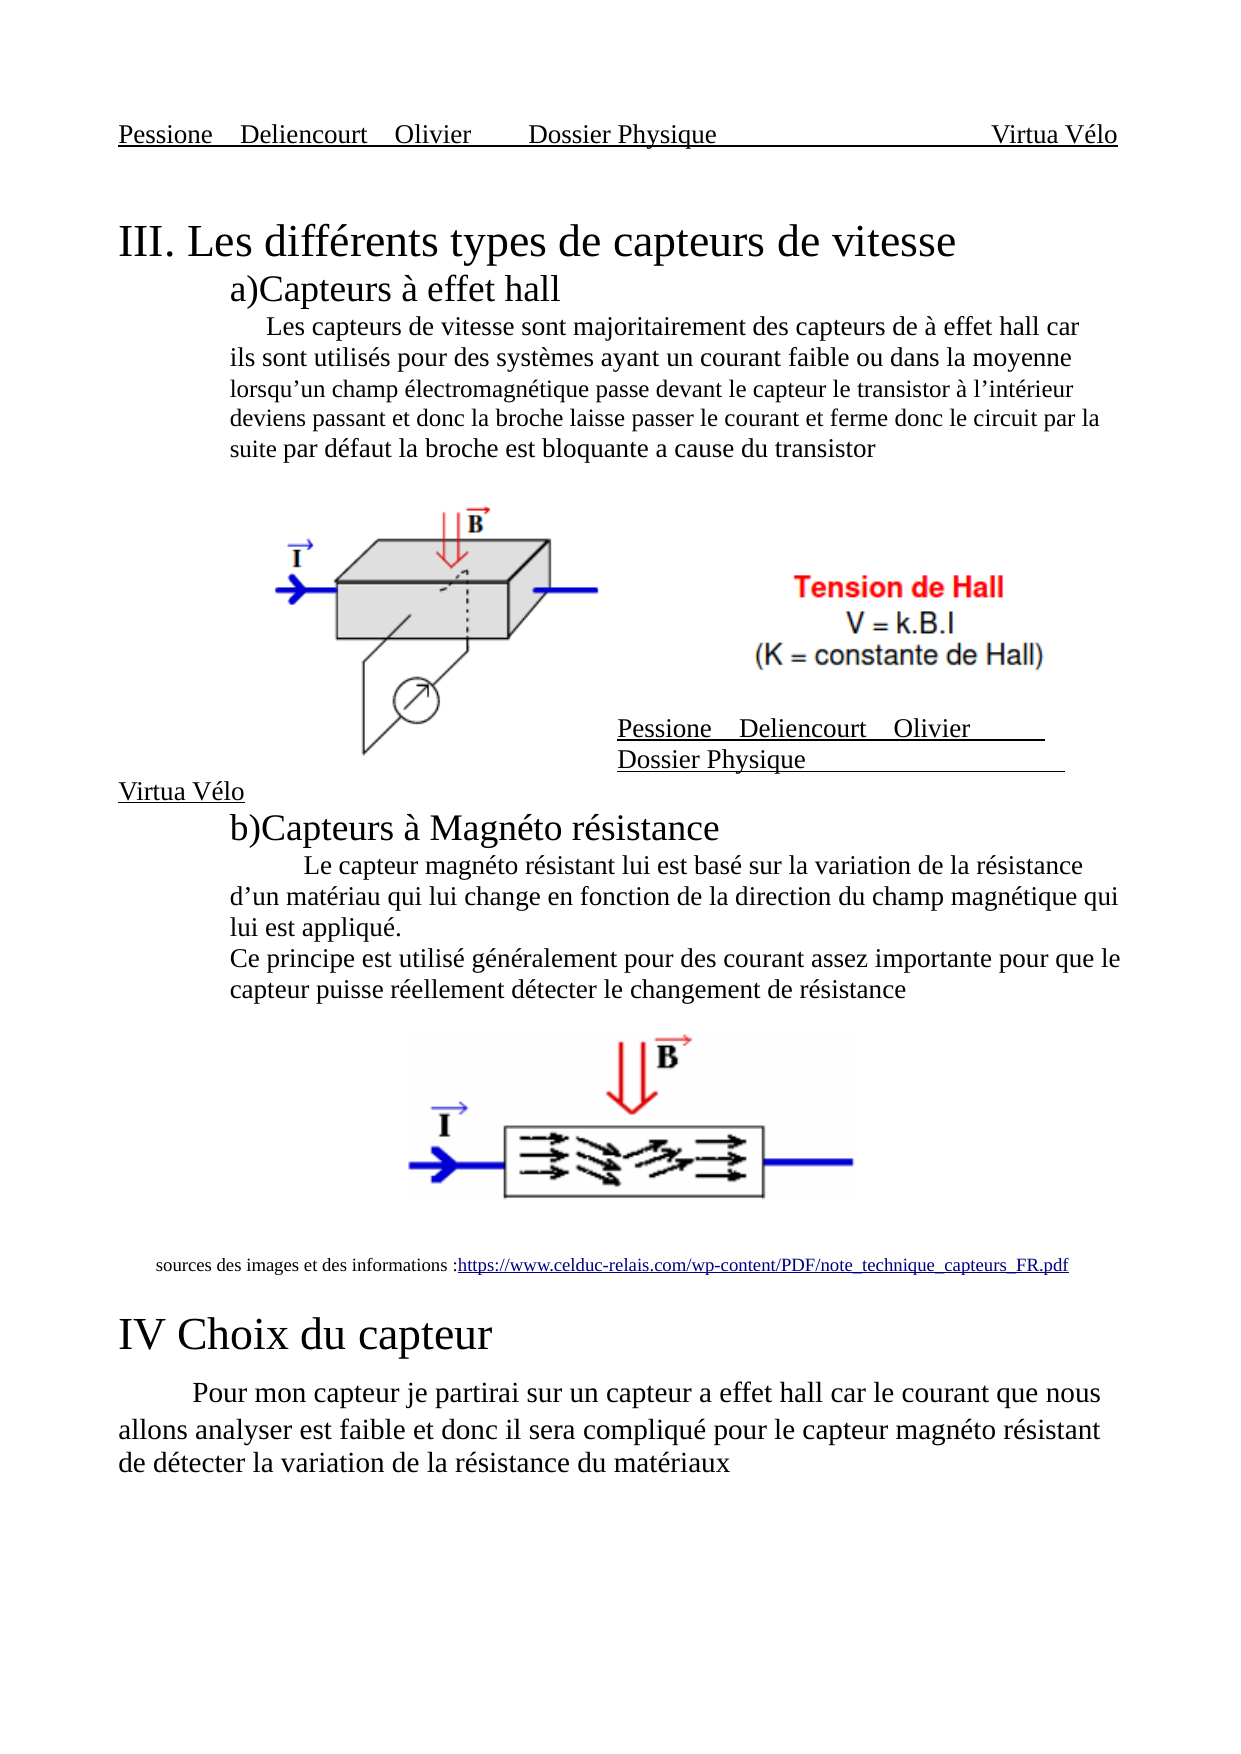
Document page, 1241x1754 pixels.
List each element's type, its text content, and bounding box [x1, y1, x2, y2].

picture [357, 1013, 867, 1223]
text b)Capteurs à Magnéto résistance [156, 806, 1122, 849]
picture [746, 530, 1053, 684]
text Les capteurs de vitesse sont majoritairement des capteurs de à effet hall car [118, 310, 1122, 341]
text Pessione Deliencourt Olivier Dossier Physique Virtua Vélo [118, 118, 1122, 149]
text III. Les différents types de capteurs de vitesse [118, 214, 1122, 267]
text Pour mon capteur je partirai sur un capteur a effet hall car le courant que nous allons analyser est faible et donc il sera compliqué pour le capteur magnéto résistant de détecter la variation de la résistance du matériaux [118, 1359, 1122, 1479]
text ils sont utilisés pour des systèmes ayant un courant faible ou dans la moyenne [156, 341, 1122, 372]
picture [260, 492, 617, 765]
text Ce principe est utilisé généralement pour des courant assez importante pour que le capteur puisse réellement détecter le changement de résistance [156, 942, 1122, 1004]
text sources des images et des informations :https://www.celduc-relais.com/wp-content/PDF/note_technique_capteurs_FR.pdf [156, 1254, 1122, 1275]
text IV Choix du capteur [118, 1306, 1122, 1359]
text a)Capteurs à effet hall [156, 267, 1122, 310]
text Le capteur magnéto résistant lui est basé sur la variation de la résistance d’un matériau qui lui change en fonction de la direction du champ magnétique qui lui est appliqué. [156, 849, 1122, 942]
text Pessione Deliencourt Olivier Dossier Physique Virtua Vélo [118, 712, 1122, 806]
text lorsqu’un champ électromagnétique passe devant le capteur le transistor à l’intérieur deviens passant et donc la broche laisse passer le courant et ferme donc le circuit par la suite par défaut la broche est bloquante a cause du transistor [156, 372, 1122, 463]
